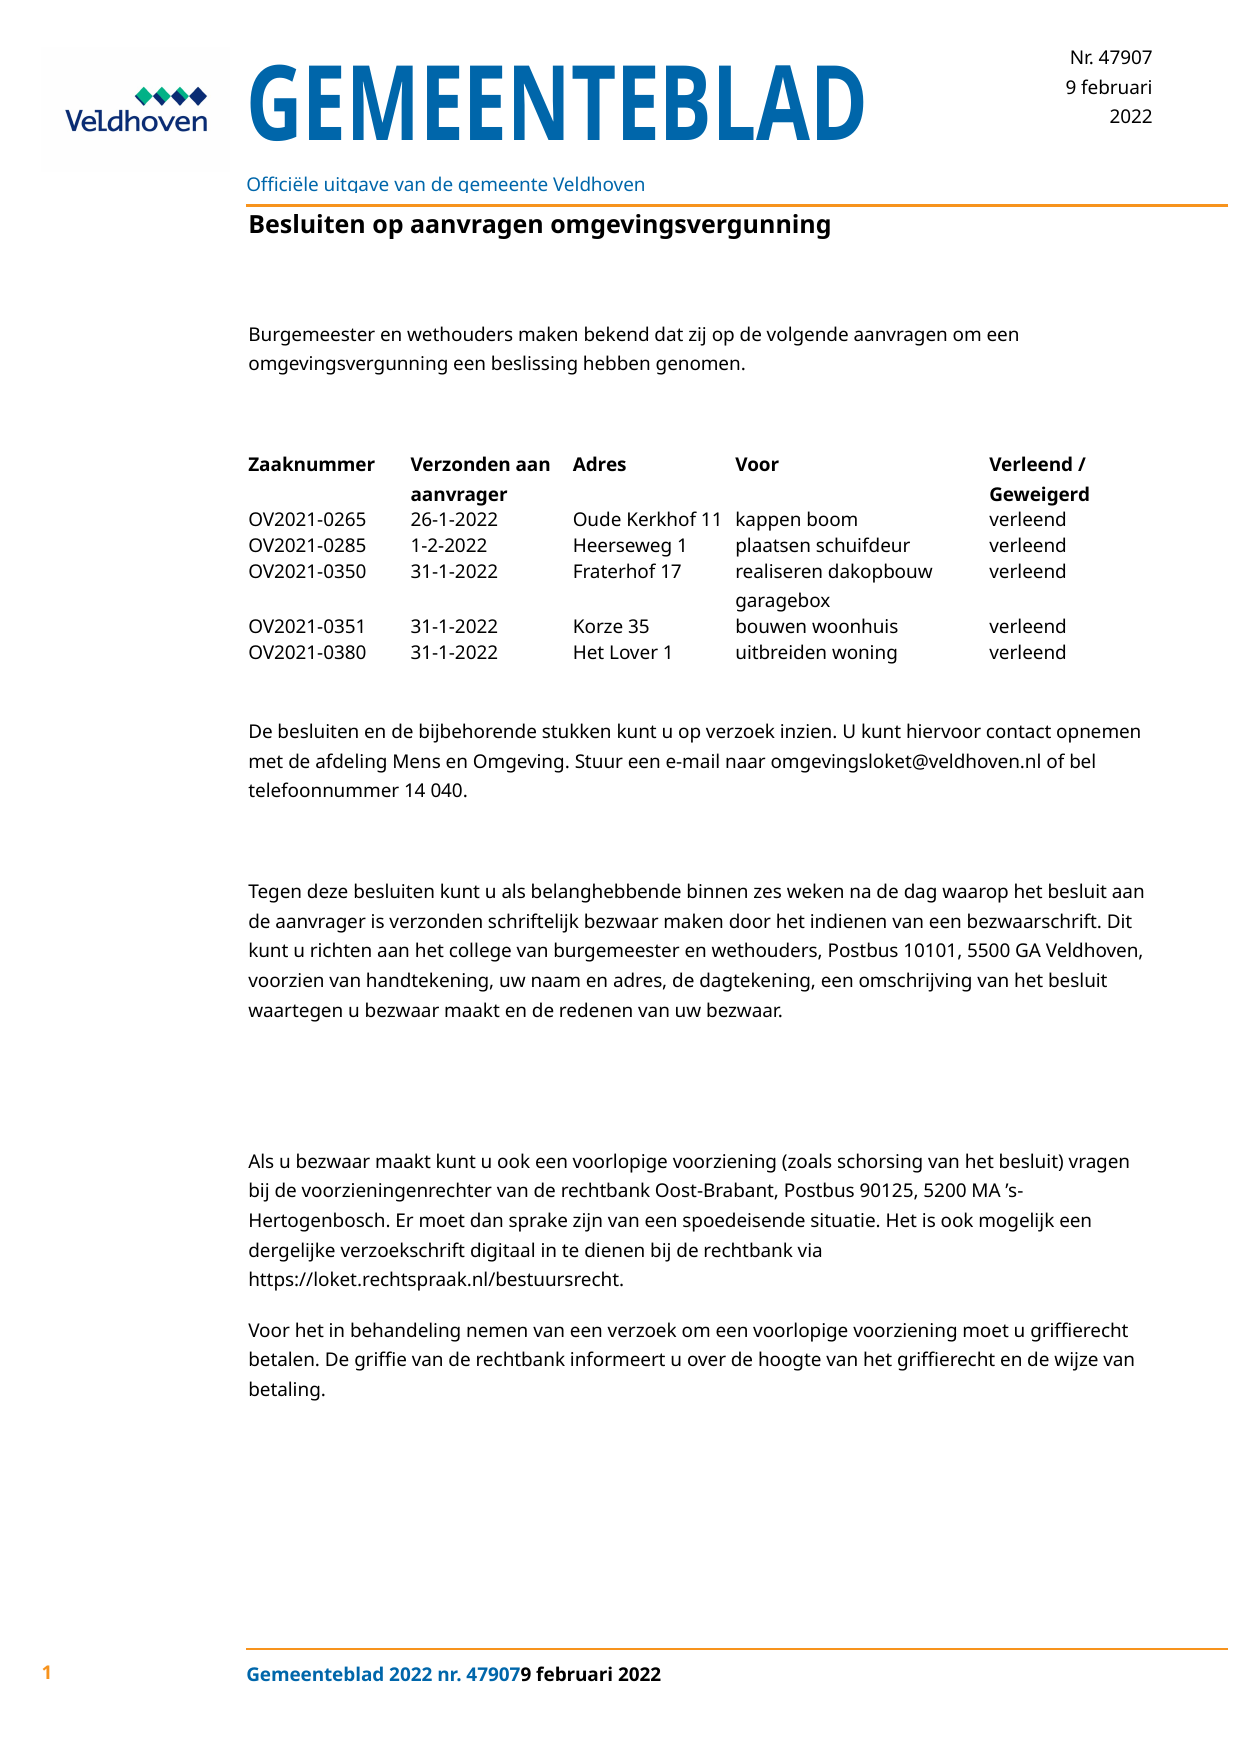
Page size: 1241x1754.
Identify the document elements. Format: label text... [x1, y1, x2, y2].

table_cell uitbreiden woning [735, 639, 989, 665]
table_header Verleend / Geweigerd [989, 451, 1152, 507]
text Als u bezwaar maakt kunt u ook een voorlopige voorziening (zoals schorsing van het besluit) vragen bij de voorzieningenrechter van de rechtbank Oost-Brabant, Postbus 90125, 5200 MA ’s-Hertogenbosch. Er moet dan sprake zijn van een spoedeisende situatie. Het is ook mogelijk een dergelijke verzoekschrift digitaal in te dienen bij de rechtbank via https://loket.rechtspraak.nl/bestuursrecht. [248, 1148, 1152, 1292]
table_cell OV2021-0380 [248, 639, 410, 665]
text Burgemeester en wethouders maken bekend dat zij op de volgende aanvragen om een omgevingsvergunning een beslissing hebben genomen. [248, 321, 1152, 376]
table_cell OV2021-0351 [248, 613, 410, 639]
table_cell Het Lover 1 [573, 639, 735, 665]
table_cell 31-1-2022 [410, 613, 573, 639]
table_cell bouwen woonhuis [735, 613, 989, 639]
table_cell OV2021-0265 [248, 507, 410, 532]
table_cell realiseren dakopbouw garagebox [735, 558, 989, 613]
table_cell Korze 35 [573, 613, 735, 639]
table_cell 31-1-2022 [410, 639, 573, 665]
table_cell verleend [989, 613, 1152, 639]
table_cell Fraterhof 17 [573, 558, 735, 613]
text De besluiten en de bijbehorende stukken kunt u op verzoek inzien. U kunt hiervoor contact opnemen met de afdeling Mens en Omgeving. Stuur een e-mail naar omgevingsloket@veldhoven.nl of bel telefoonnummer 14 040. [248, 718, 1152, 803]
table_cell verleend [989, 639, 1152, 665]
table_cell OV2021-0350 [248, 558, 410, 613]
picture [41, 47, 231, 172]
table_header Voor [735, 451, 989, 507]
table_cell verleend [989, 558, 1152, 613]
text Voor het in behandeling nemen van een verzoek om een voorlopige voorziening moet u griffierecht betalen. De griffie van de rechtbank informeert u over de hoogte van het griffierecht en de wijze van betaling. [248, 1317, 1152, 1402]
table_header Adres [573, 451, 735, 507]
table_cell 31-1-2022 [410, 558, 573, 613]
table_cell Oude Kerkhof 11 [573, 507, 735, 532]
table_cell verleend [989, 532, 1152, 558]
text Tegen deze besluiten kunt u als belanghebbende binnen zes weken na de dag waarop het besluit aan de aanvrager is verzonden schriftelijk bezwaar maken door het indienen van een bezwaarschrift. Dit kunt u richten aan het college van burgemeester en wethouders, Postbus 10101, 5500 GA Veldhoven, voorzien van handtekening, uw naam en adres, de dagtekening, een omschrijving van het besluit waartegen u bezwaar maakt en de redenen van uw bezwaar. [248, 878, 1152, 1022]
table_header Zaaknummer [248, 451, 410, 507]
table_header Verzonden aan aanvrager [410, 451, 573, 507]
table_cell Heerseweg 1 [573, 532, 735, 558]
table_cell 26-1-2022 [410, 507, 573, 532]
table_cell verleend [989, 507, 1152, 532]
table_cell plaatsen schuifdeur [735, 532, 989, 558]
table_cell 1-2-2022 [410, 532, 573, 558]
table_cell OV2021-0285 [248, 532, 410, 558]
text Besluiten op aanvragen omgevingsvergunning [248, 207, 1152, 241]
table_cell kappen boom [735, 507, 989, 532]
